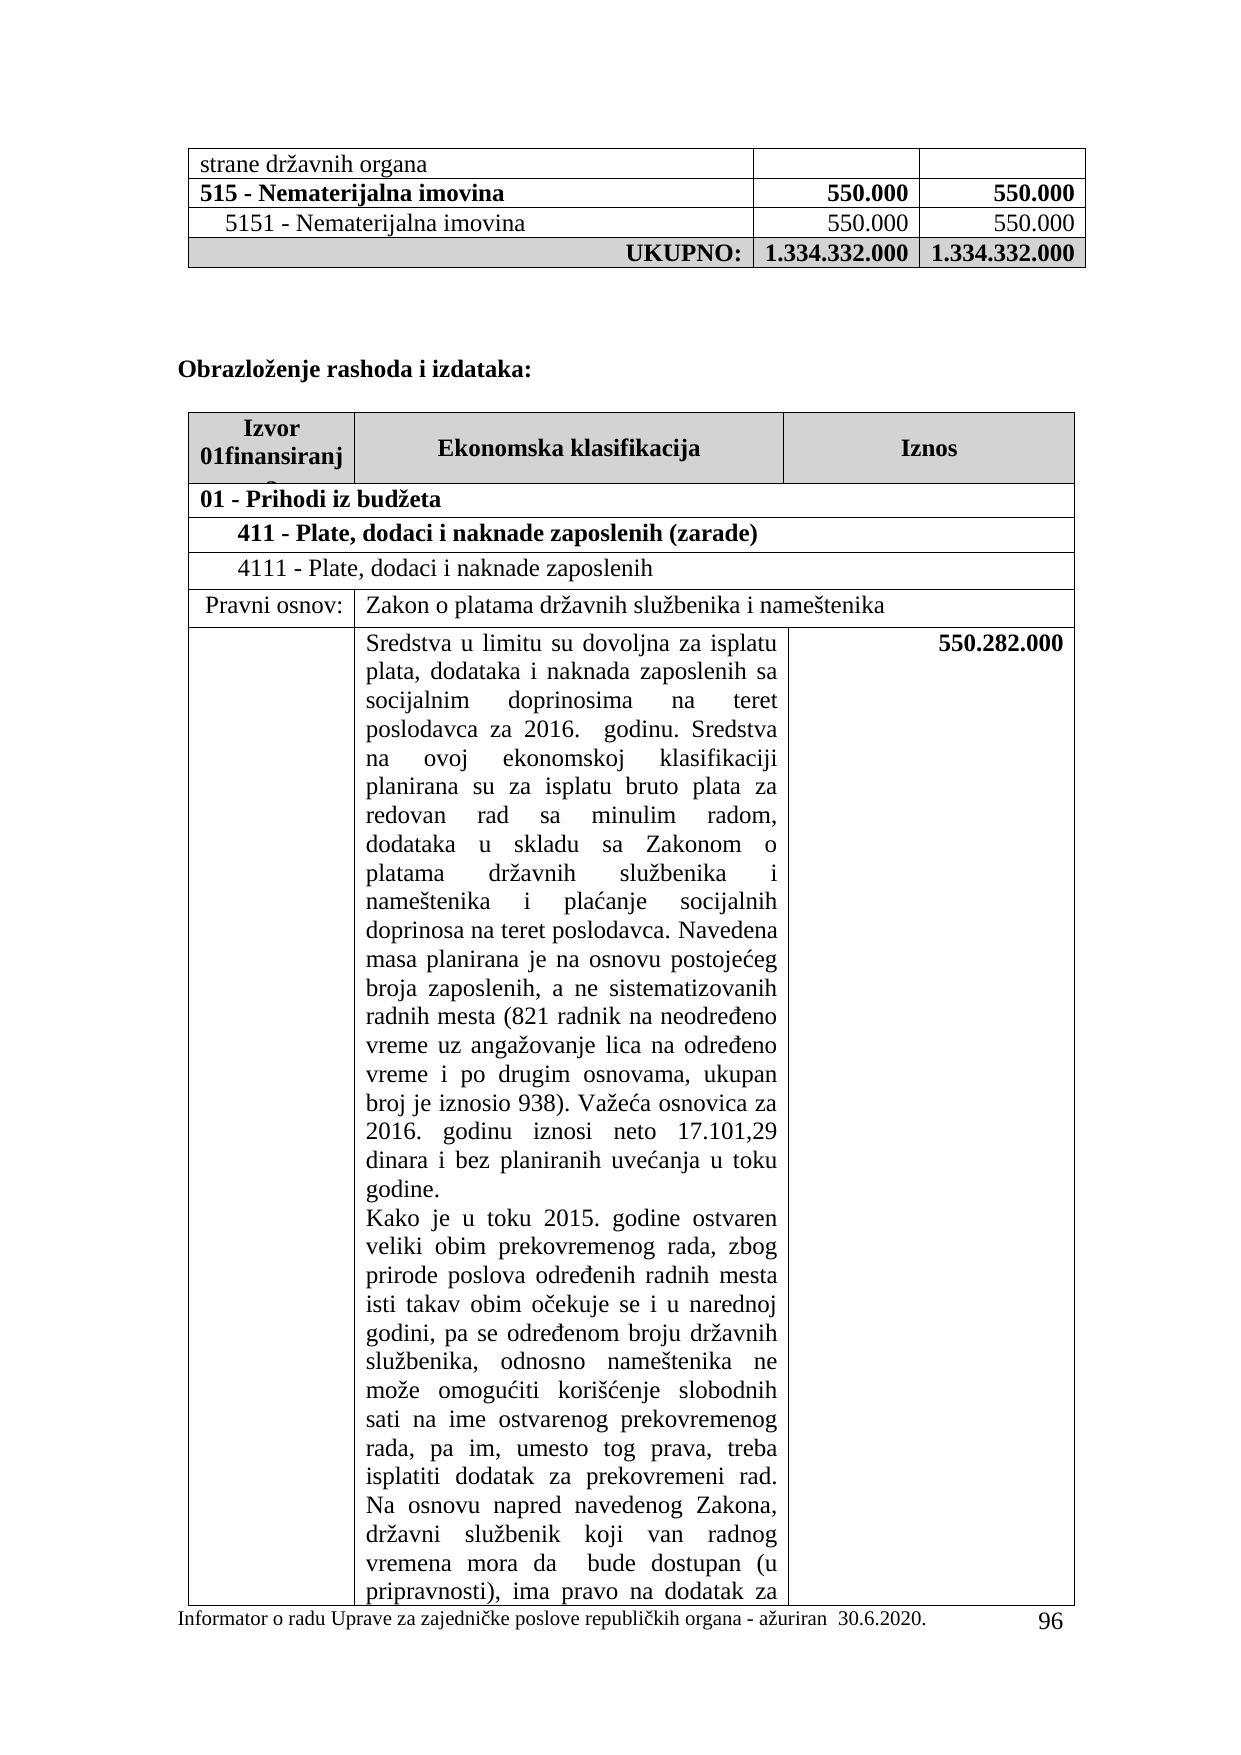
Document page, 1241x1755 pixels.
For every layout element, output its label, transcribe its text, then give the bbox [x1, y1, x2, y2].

table_cell 4111 - Plate, dodaci i naknade zaposlenih [189, 553, 1074, 589]
table_cell UKUPNO: [189, 238, 753, 267]
table_cell [189, 628, 354, 1605]
table_header Ekonomska klasifikacija [355, 413, 783, 483]
table_cell Pravni osnov: [189, 590, 354, 627]
text Obrazloženje rashoda i izdataka: [177, 354, 1063, 383]
table_cell 01 - Prihodi iz budžeta [189, 484, 1074, 517]
table_cell 1.334.332.000 [920, 238, 1085, 267]
table_cell Zakon o platama državnih službenika i nameštenika [355, 590, 1074, 627]
table_cell 550.000 [754, 208, 919, 237]
table_cell [920, 149, 1085, 177]
table_cell [754, 149, 919, 177]
table_cell 550.000 [920, 179, 1085, 207]
table_cell 515 - Nematerijalna imovina [189, 179, 753, 207]
table_cell Sredstva u limitu su dovolјna za isplatu plata, dodataka i naknada zaposlenih sa socijalnim doprinosima na teret poslodavca za 2016. godinu. Sredstva na ovoj ekonomskoj klasifikaciji planirana su za isplatu bruto plata za redovan rad sa minulim radom, dodataka u skladu sa Zakonom o platama državnih službenika i nameštenika i plaćanje socijalnih doprinosa na teret poslodavca. Navedena masa planirana je na osnovu postojećeg broja zaposlenih, a ne sistematizovanih radnih mesta (821 radnik na neodređeno vreme uz angažovanje lica na određeno vreme i po drugim osnovama, ukupan broj je iznosio 938). Važeća osnovica za 2016. godinu iznosi neto 17.101,29 dinara i bez planiranih uvećanja u toku godine. Kako je u toku 2015. godine ostvaren veliki obim prekovremenog rada, zbog prirode poslova određenih radnih mesta isti takav obim očekuje se i u narednoj godini, pa se određenom broju državnih službenika, odnosno nameštenika ne može omogućiti korišćenje slobodnih sati na ime ostvarenog prekovremenog rada, pa im, umesto tog prava, treba isplatiti dodatak za prekovremeni rad. Na osnovu napred navedenog Zakona, državni službenik koji van radnog vremena mora da bude dostupan (u pripravnosti), ima pravo na dodatak za [355, 628, 788, 1605]
table_cell strane državnih organa [189, 149, 753, 177]
table_cell 550.282.000 [789, 628, 1074, 1605]
table_cell 1.334.332.000 [754, 238, 919, 267]
table_header Iznos [784, 413, 1074, 483]
table_cell 411 - Plate, dodaci i naknade zaposlenih (zarade) [189, 518, 1074, 552]
table_cell 550.000 [754, 179, 919, 207]
table_cell 5151 - Nematerijalna imovina [189, 208, 753, 237]
table_header Izvor 01finansiranja [189, 413, 354, 483]
table_cell 550.000 [920, 208, 1085, 237]
